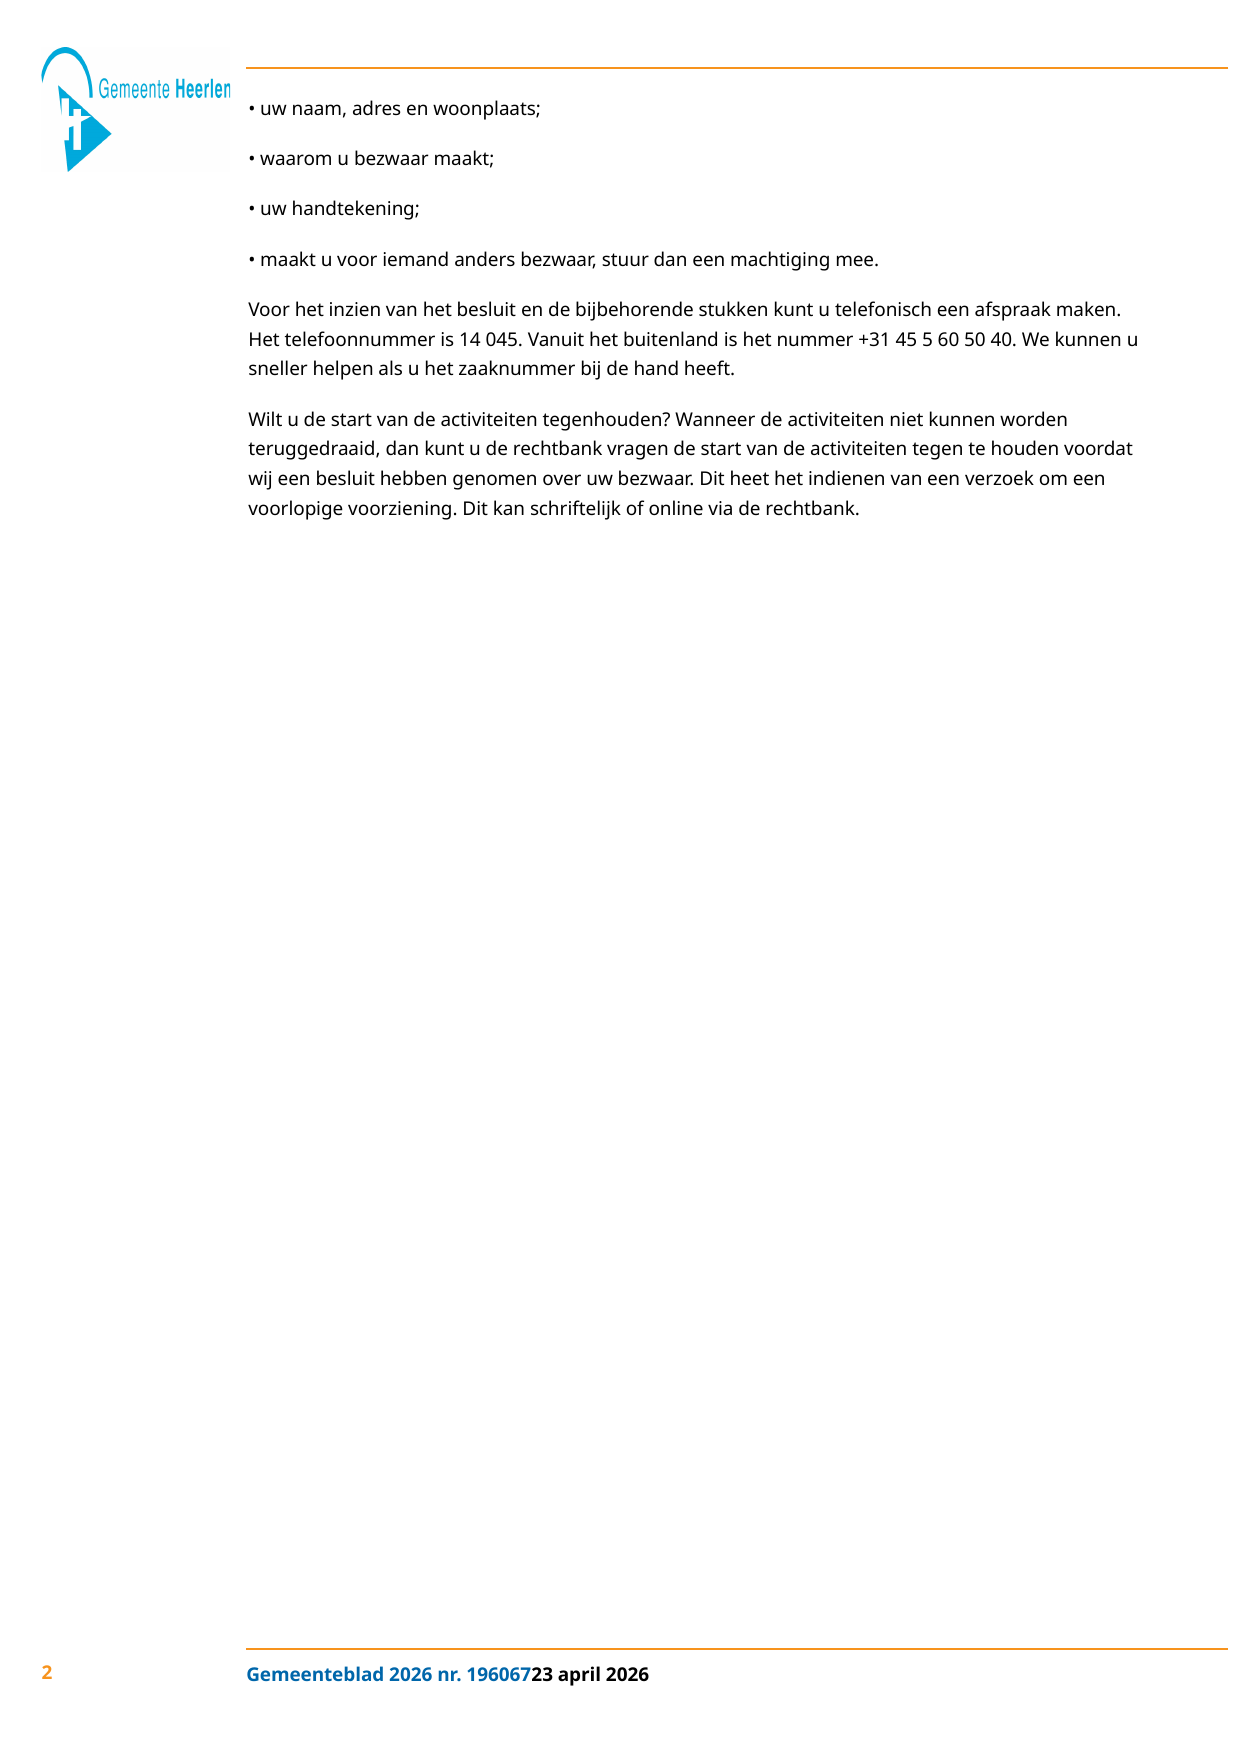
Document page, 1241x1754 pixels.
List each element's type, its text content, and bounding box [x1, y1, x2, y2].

text Wilt u de start van de activiteiten tegenhouden? Wanneer de activiteiten niet kunnen worden teruggedraaid, dan kunt u de rechtbank vragen de start van de activiteiten tegen te houden voordat wij een besluit hebben genomen over uw bezwaar. Dit heet het indienen van een verzoek om een voorlopige voorziening. Dit kan schriftelijk of online via de rechtbank. [248, 406, 1152, 521]
picture [41, 47, 231, 172]
picture [41, 47, 59, 70]
text Voor het inzien van het besluit en de bijbehorende stukken kunt u telefonisch een afspraak maken. Het telefoonnummer is 14 045. Vanuit het buitenland is het nummer +31 45 5 60 50 40. We kunnen u sneller helpen als u het zaaknummer bij de hand heeft. [248, 296, 1152, 381]
text • uw handtekening; [248, 196, 1152, 221]
text • waarom u bezwaar maakt; [248, 145, 1152, 171]
text • maakt u voor iemand anders bezwaar, stuur dan een machtiging mee. [248, 246, 1152, 272]
text • uw naam, adres en woonplaats; [248, 95, 1152, 121]
